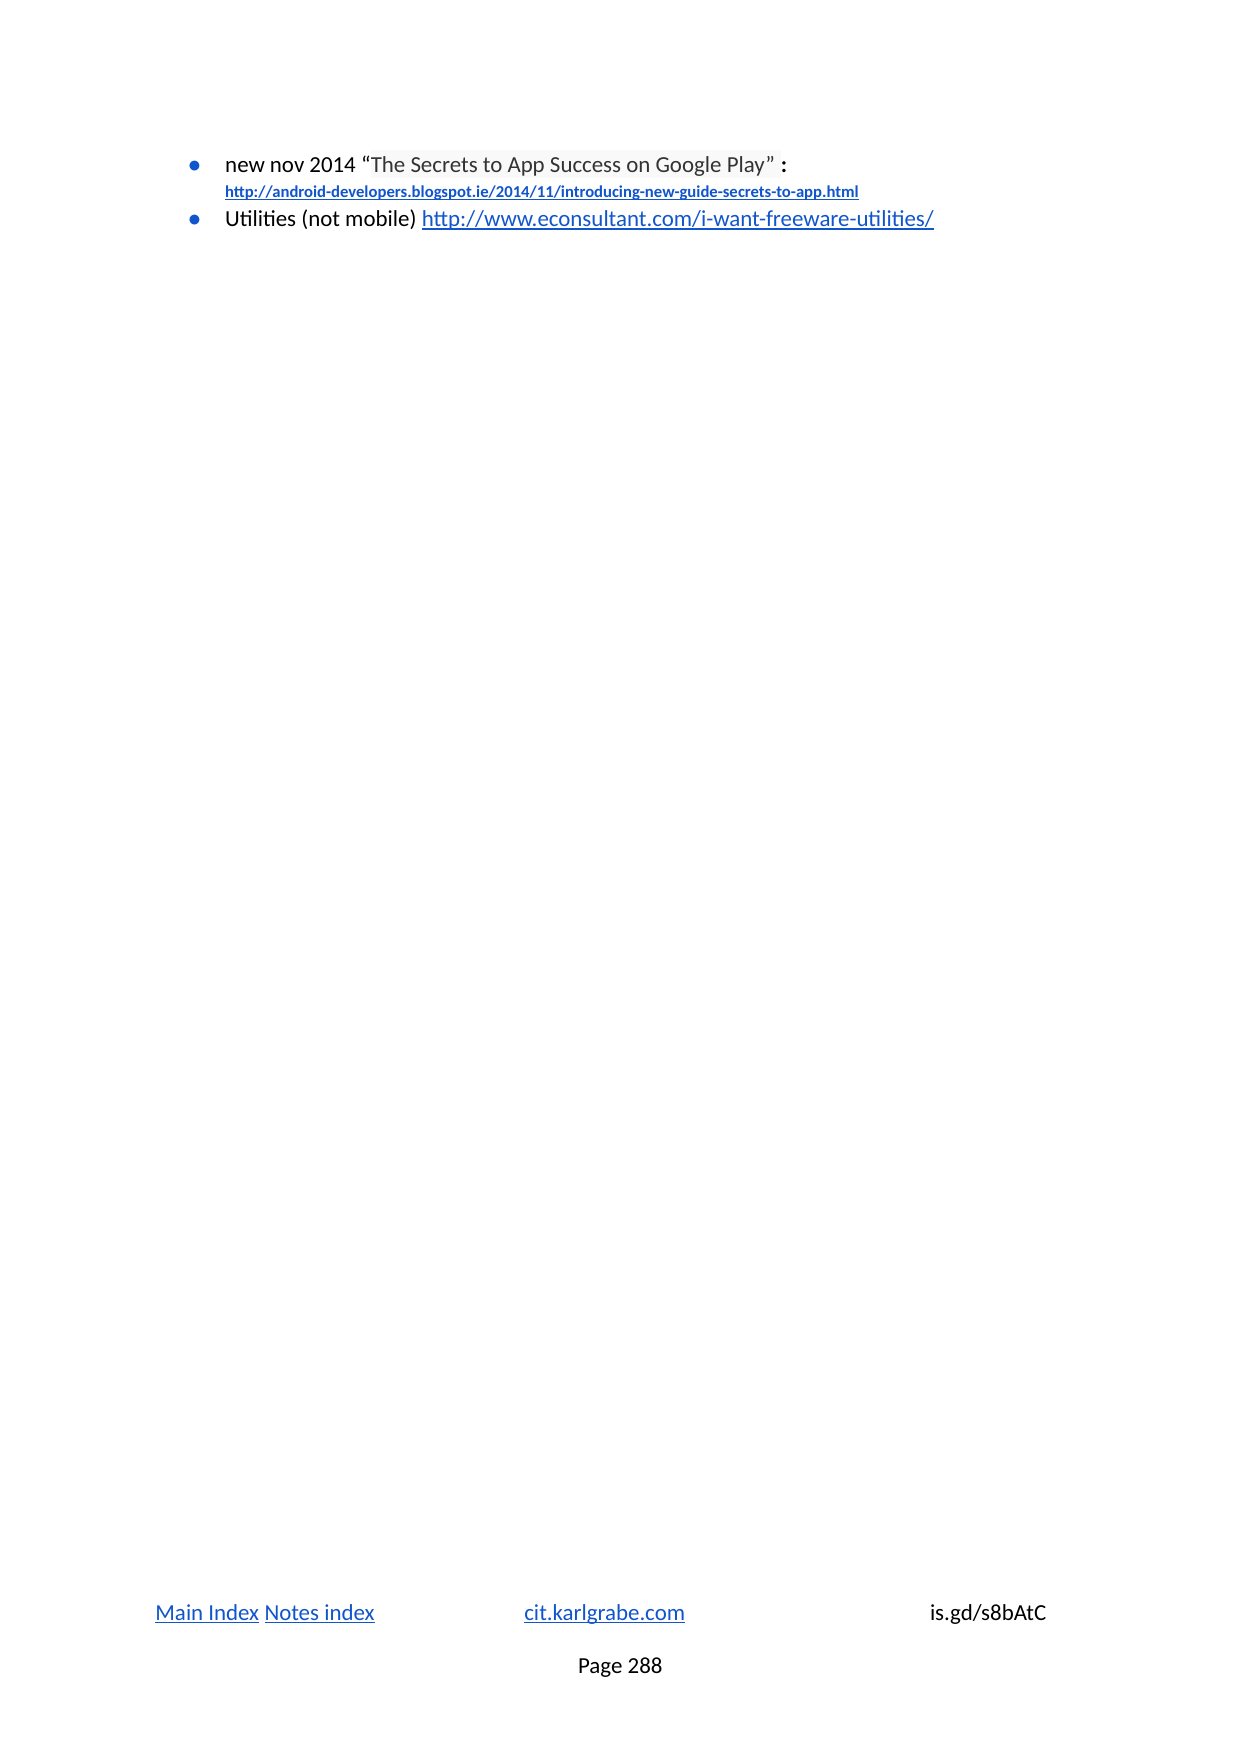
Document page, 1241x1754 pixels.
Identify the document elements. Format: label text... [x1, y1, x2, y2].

list Utilities (not mobile) http://www.econsultant.com/i-want-freeware-utilities/ [187, 204, 1090, 232]
subtitle new nov 2014 “The Secrets to App Success on Google Play” : http://android-developers.blogspot.ie/2014/11/introducing-new-guide-secrets-to-app.html [187, 150, 1090, 201]
